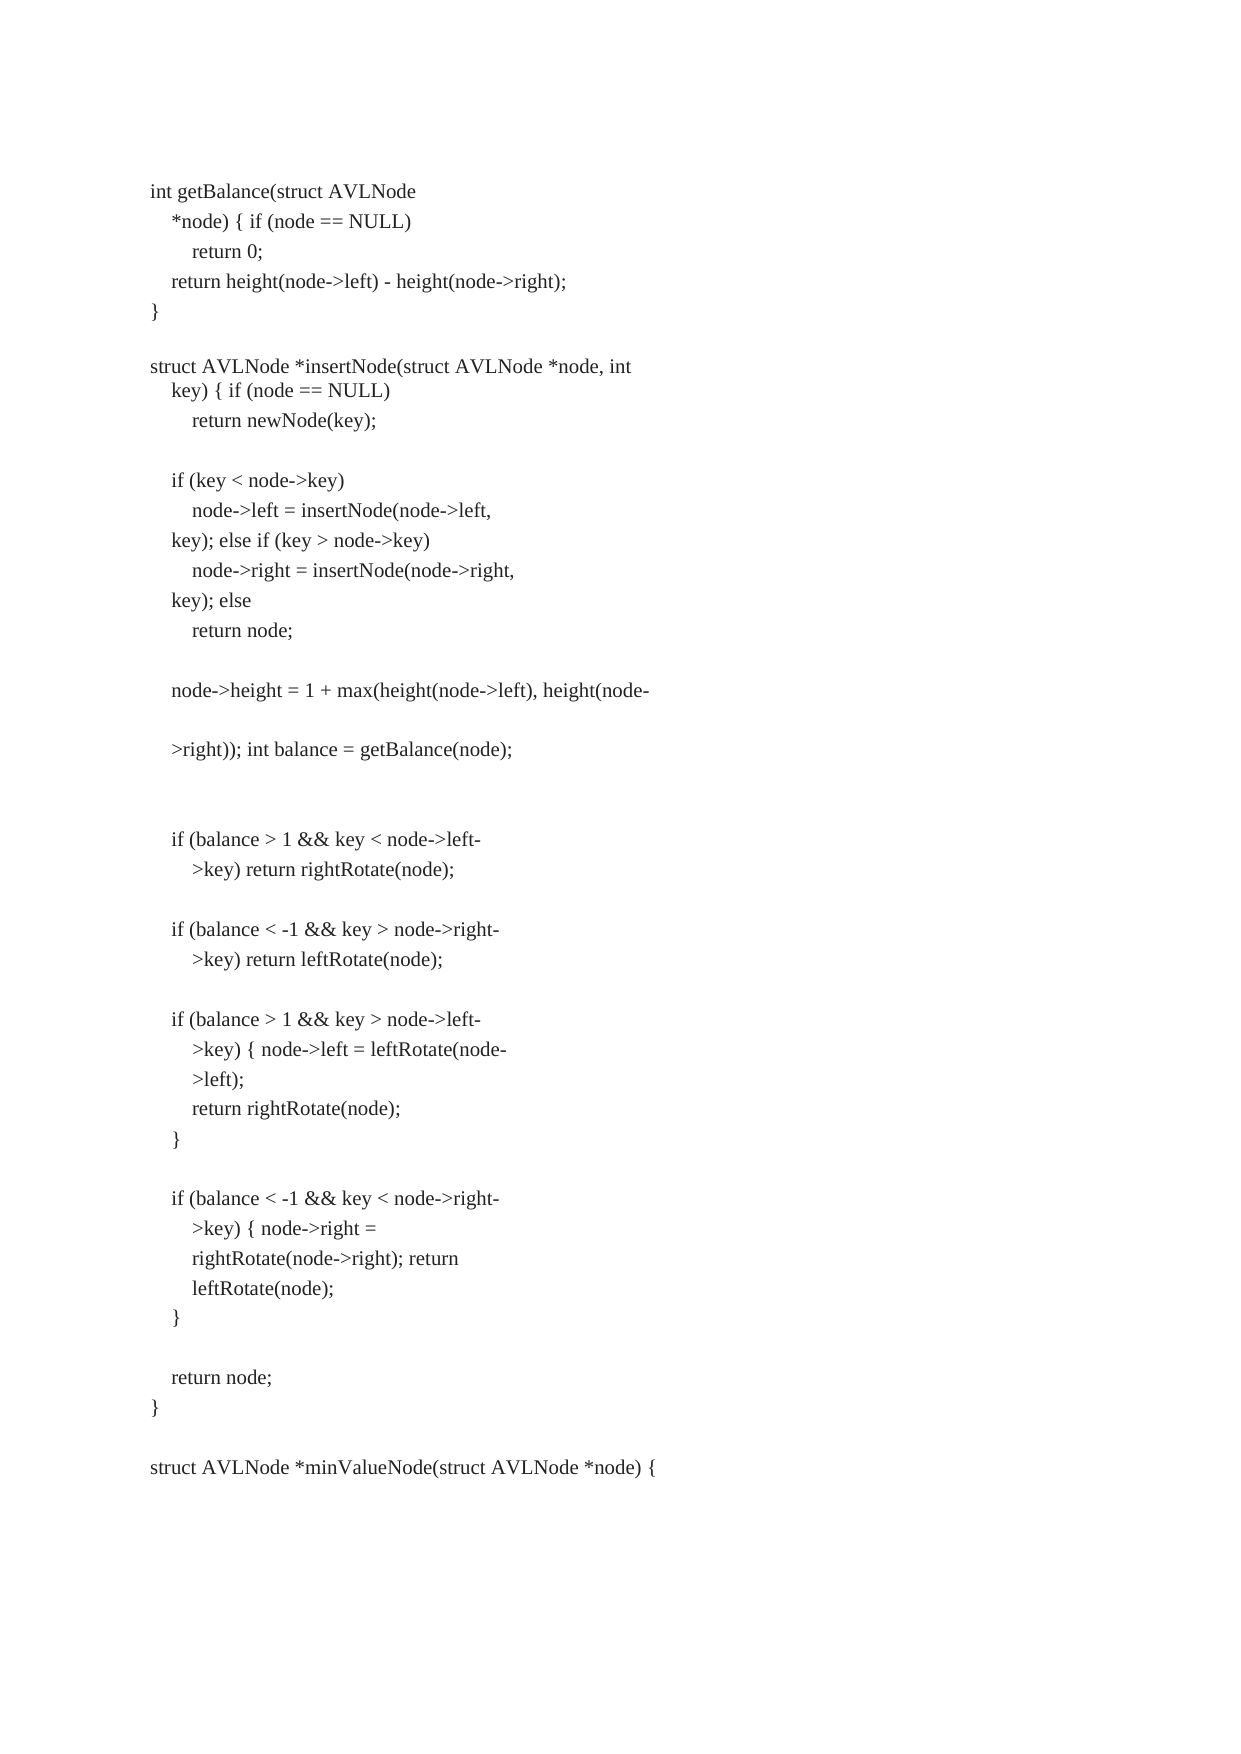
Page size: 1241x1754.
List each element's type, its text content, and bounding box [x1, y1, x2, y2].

text return node; [171, 1365, 1096, 1389]
text return newNode(key); [192, 408, 1096, 432]
text if (balance > 1 && key < node->left->key) return rightRotate(node); [171, 827, 496, 881]
text return rightRotate(node); [192, 1096, 1096, 1120]
text } [171, 1306, 1096, 1329]
text node->height = 1 + max(height(node->left), height(node->right)); int balance = getBalance(node); [171, 678, 703, 761]
text int getBalance(struct AVLNode *node) { if (node == NULL) [150, 179, 462, 233]
text return height(node->left) - height(node->right); [171, 269, 1096, 293]
text } [150, 299, 1096, 323]
text if (key < node->key) [171, 468, 1096, 492]
text node->left = insertNode(node->left, key); else if (key > node->key) [171, 498, 505, 552]
text struct AVLNode *insertNode(struct AVLNode *node, int key) { if (node == NULL) [150, 353, 654, 402]
text if (balance < -1 && key > node->right->key) return leftRotate(node); [171, 917, 514, 971]
text return 0; [192, 239, 1096, 263]
text node->right = insertNode(node->right, key); else [171, 558, 528, 612]
text struct AVLNode *minValueNode(struct AVLNode *node) { [150, 1455, 1096, 1479]
text if (balance > 1 && key > node->left->key) { node->left = leftRotate(node->left); [171, 1007, 510, 1091]
text if (balance < -1 && key < node->right->key) { node->right = rightRotate(node->right); return leftRotate(node); [171, 1186, 528, 1300]
text } [150, 1395, 1096, 1419]
text return node; [192, 618, 1096, 642]
text } [171, 1126, 1096, 1151]
